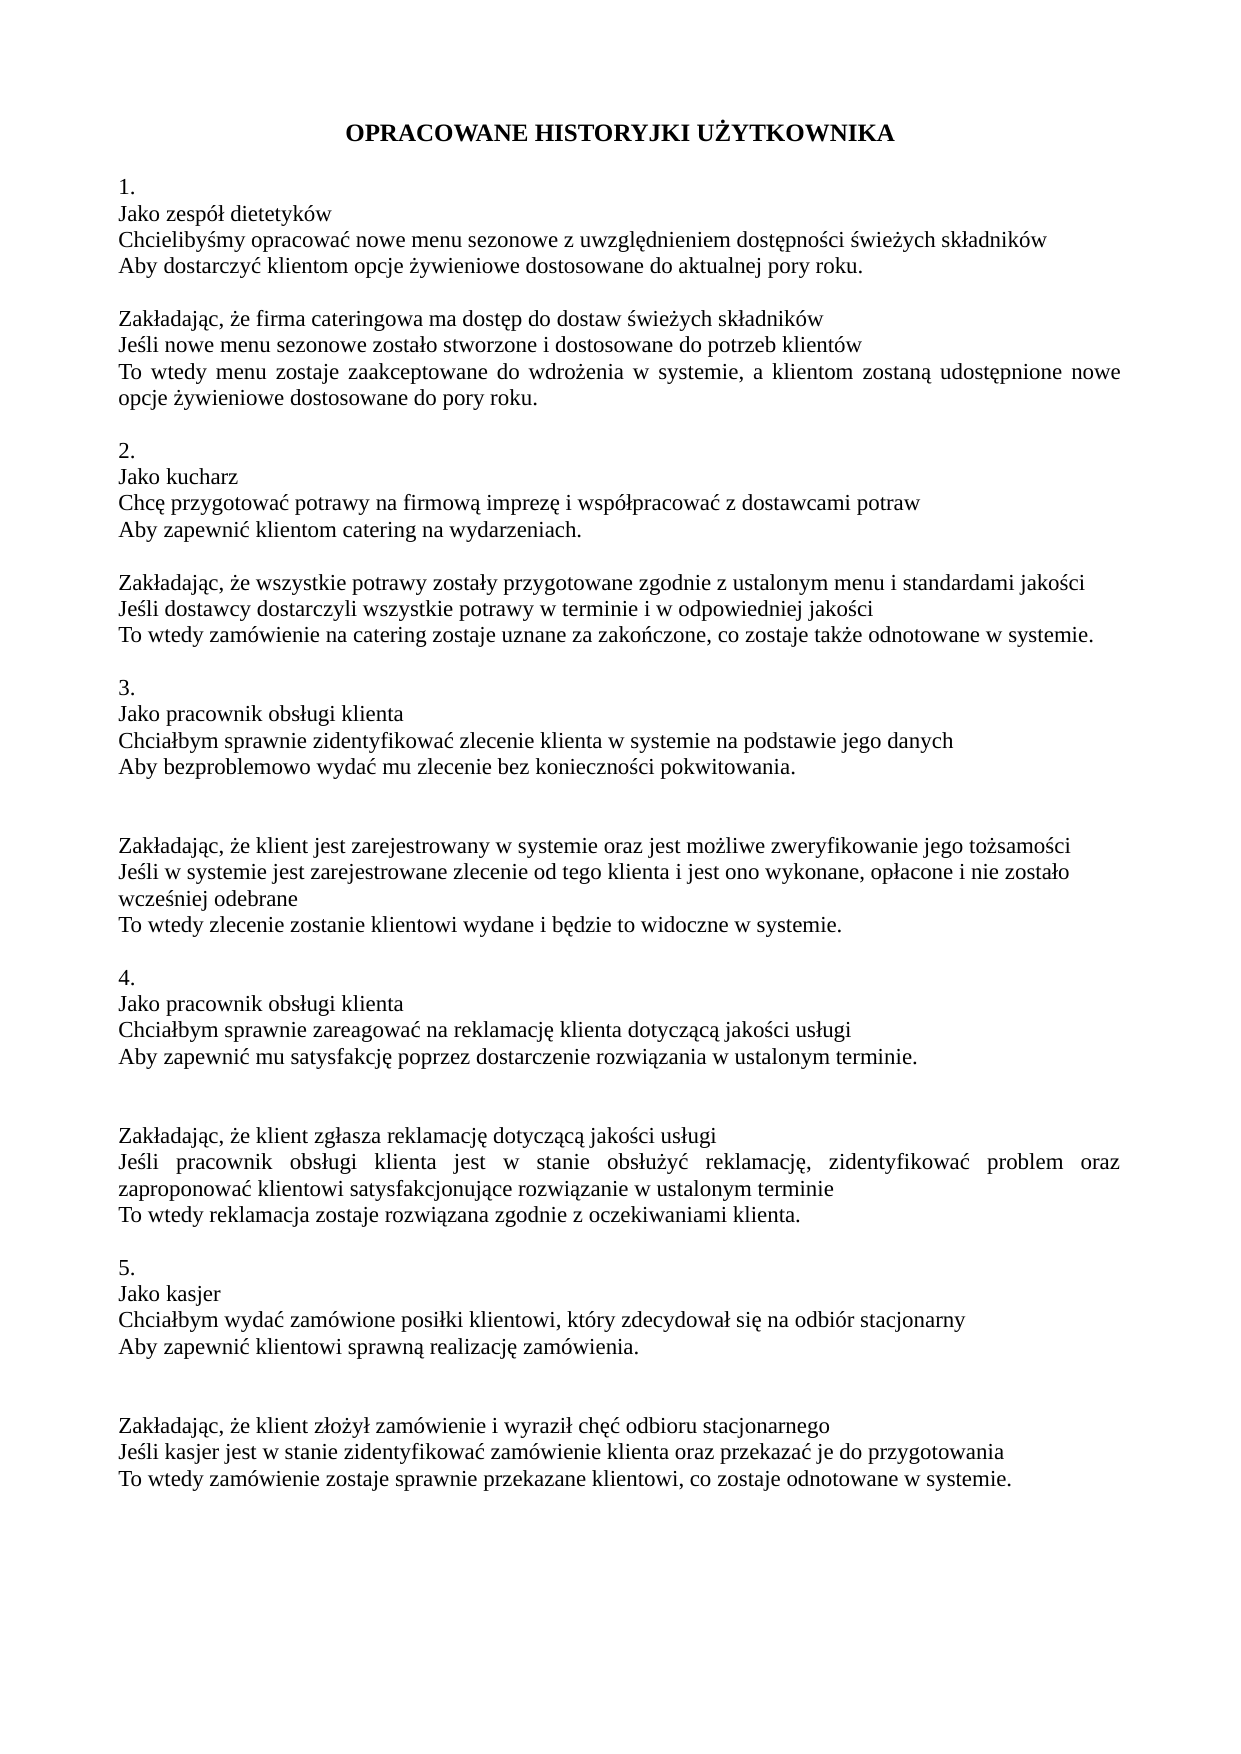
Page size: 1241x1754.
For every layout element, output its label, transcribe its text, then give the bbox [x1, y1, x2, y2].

text To wtedy zamówienie zostaje sprawnie przekazane klientowi, co zostaje odnotowane w systemie. [118, 1464, 1122, 1491]
text Jako pracownik obsługi klienta [118, 990, 1122, 1017]
text Aby zapewnić klientom catering na wydarzeniach. [118, 516, 1122, 542]
text To wtedy zamówienie na catering zostaje uznane za zakończone, co zostaje także odnotowane w systemie. [118, 621, 1122, 648]
text OPRACOWANE HISTORYJKI UŻYTKOWNIKA [118, 118, 1122, 147]
text Zakładając, że klient jest zarejestrowany w systemie oraz jest możliwe zweryfikowanie jego tożsamości [118, 832, 1122, 858]
text Chcielibyśmy opracować nowe menu sezonowe z uwzględnieniem dostępności świeżych składników [118, 226, 1122, 252]
text Chciałbym sprawnie zareagować na reklamację klienta dotyczącą jakości usługi [118, 1017, 1122, 1043]
text Aby dostarczyć klientom opcje żywieniowe dostosowane do aktualnej pory roku. [118, 252, 1122, 279]
text Chciałbym wydać zamówione posiłki klientowi, który zdecydował się na odbiór stacjonarny [118, 1306, 1122, 1333]
text 5. [118, 1254, 1122, 1280]
text Zakładając, że wszystkie potrawy zostały przygotowane zgodnie z ustalonym menu i standardami jakości [118, 568, 1122, 595]
text Aby zapewnić klientowi sprawną realizację zamówienia. [118, 1333, 1122, 1359]
text Zakładając, że firma cateringowa ma dostęp do dostaw świeżych składników [118, 305, 1122, 331]
text To wtedy zlecenie zostanie klientowi wydane i będzie to widoczne w systemie. [118, 911, 1122, 937]
text Aby bezproblemowo wydać mu zlecenie bez konieczności pokwitowania. [118, 753, 1122, 779]
text Jeśli kasjer jest w stanie zidentyfikować zamówienie klienta oraz przekazać je do przygotowania [118, 1438, 1122, 1464]
text Jeśli w systemie jest zarejestrowane zlecenie od tego klienta i jest ono wykonane, opłacone i nie zostało wcześniej odebrane [118, 858, 1122, 911]
text Jako pracownik obsługi klienta [118, 700, 1122, 727]
text Jeśli dostawcy dostarczyli wszystkie potrawy w terminie i w odpowiedniej jakości [118, 595, 1122, 621]
text Jako kucharz [118, 463, 1122, 489]
text Chcę przygotować potrawy na firmową imprezę i współpracować z dostawcami potraw [118, 489, 1122, 516]
text Chciałbym sprawnie zidentyfikować zlecenie klienta w systemie na podstawie jego danych [118, 727, 1122, 753]
text Jeśli pracownik obsługi klienta jest w stanie obsłużyć reklamację, zidentyfikować problem oraz zaproponować klientowi satysfakcjonujące rozwiązanie w ustalonym terminie [118, 1148, 1122, 1201]
text 2. [118, 437, 1122, 463]
text Aby zapewnić mu satysfakcję poprzez dostarczenie rozwiązania w ustalonym terminie. [118, 1043, 1122, 1069]
text To wtedy reklamacja zostaje rozwiązana zgodnie z oczekiwaniami klienta. [118, 1201, 1122, 1227]
text 3. [118, 674, 1122, 700]
text Jako zespół dietetyków [118, 199, 1122, 226]
text Jako kasjer [118, 1280, 1122, 1306]
text To wtedy menu zostaje zaakceptowane do wdrożenia w systemie, a klientom zostaną udostępnione nowe opcje żywieniowe dostosowane do pory roku. [118, 358, 1122, 410]
text Zakładając, że klient zgłasza reklamację dotyczącą jakości usługi [118, 1122, 1122, 1148]
text 4. [118, 964, 1122, 990]
text Zakładając, że klient złożył zamówienie i wyraził chęć odbioru stacjonarnego [118, 1412, 1122, 1438]
text 1. [118, 173, 1122, 199]
text Jeśli nowe menu sezonowe zostało stworzone i dostosowane do potrzeb klientów [118, 331, 1122, 358]
